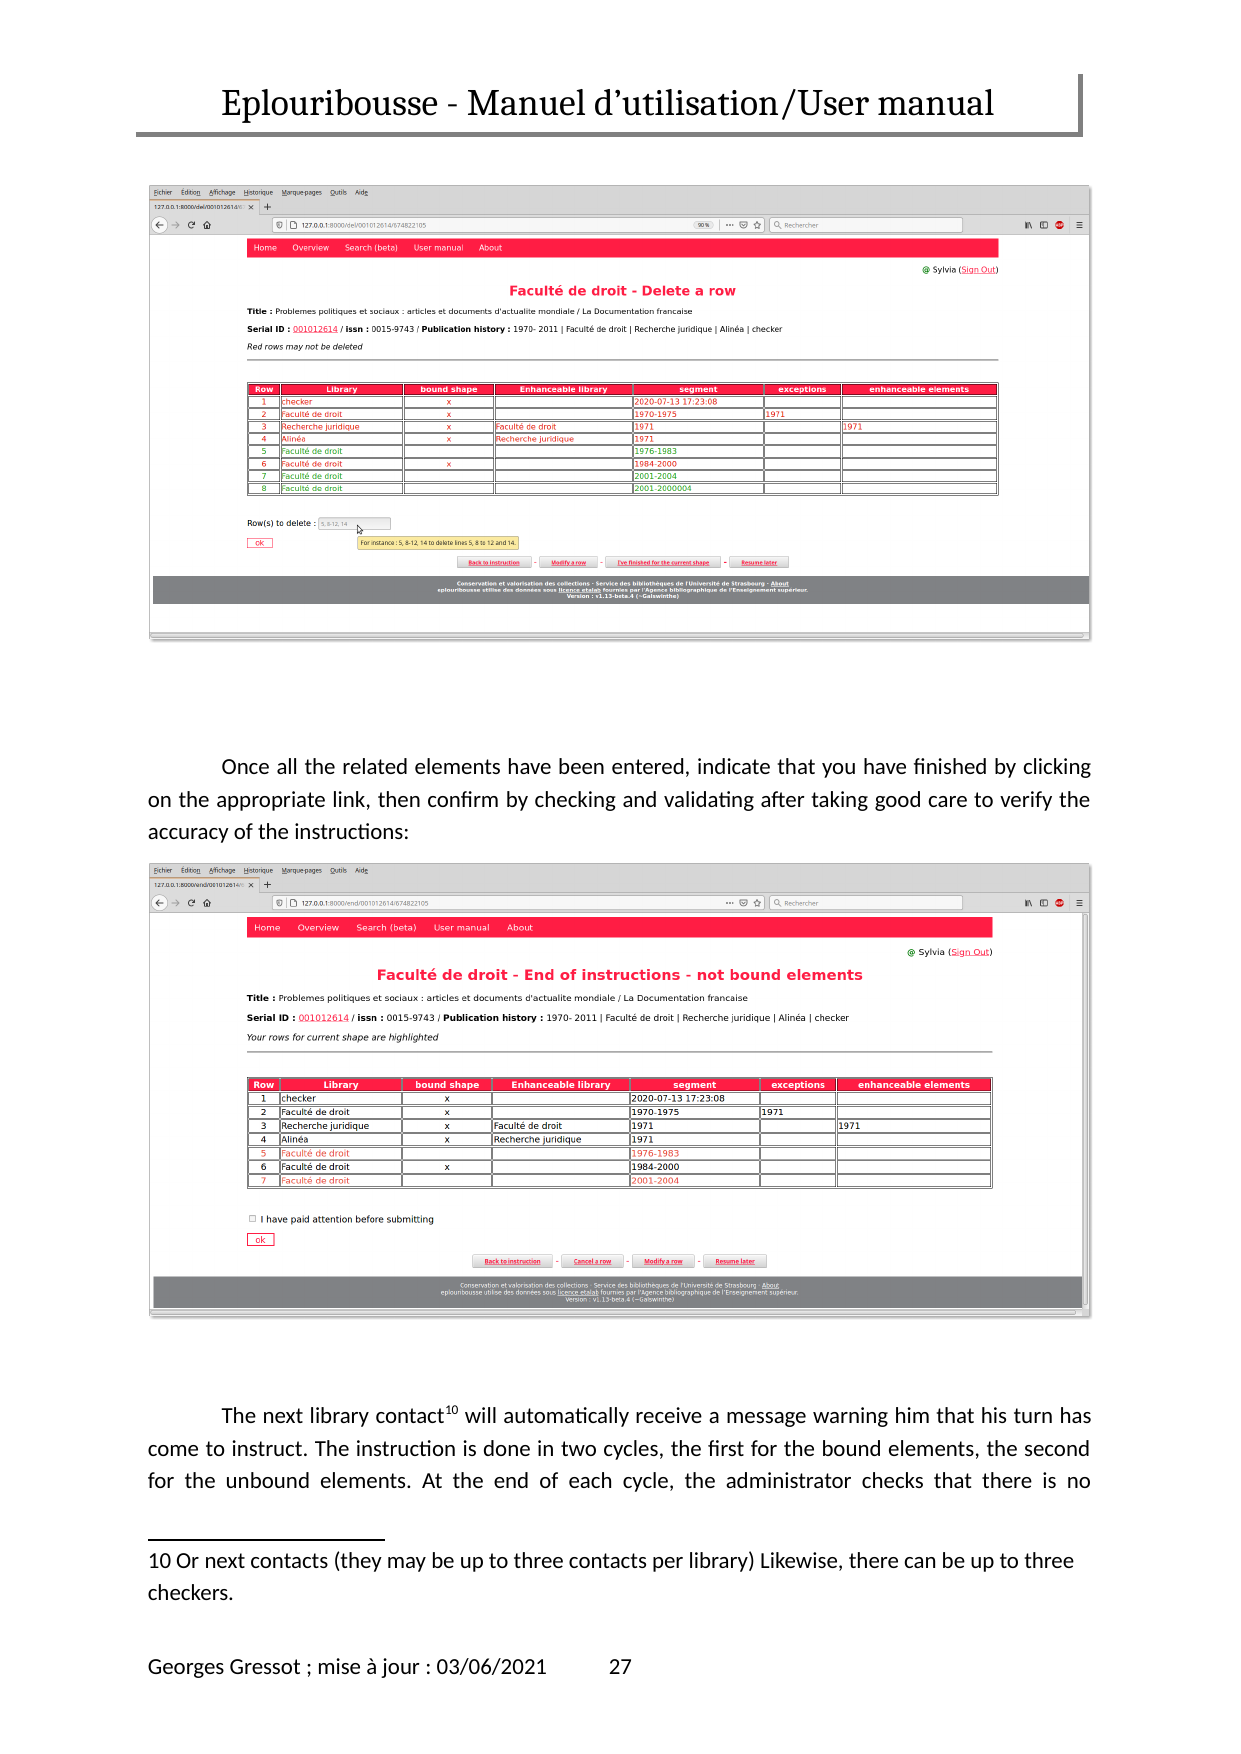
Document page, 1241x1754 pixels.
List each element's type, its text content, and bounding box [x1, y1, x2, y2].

picture [147, 184, 1093, 643]
text Or next contacts (they may be up to three contacts per library) Likewise, there can be up to three checkers. [148, 1546, 1093, 1606]
text The next library contact will automatically receive a message warning him that his turn has come to instruct. The instruction is done in two cycles, the first for the bound elements, the second for the unbound elements. At the end of each cycle, the administrator checks that there is no [148, 1402, 1093, 1494]
picture [147, 861, 1093, 1320]
text Once all the related elements have been entered, indicate that you have finished by clicking on the appropriate link, then confirm by checking and validating after taking good care to verify the accuracy of the instructions: [148, 752, 1093, 845]
